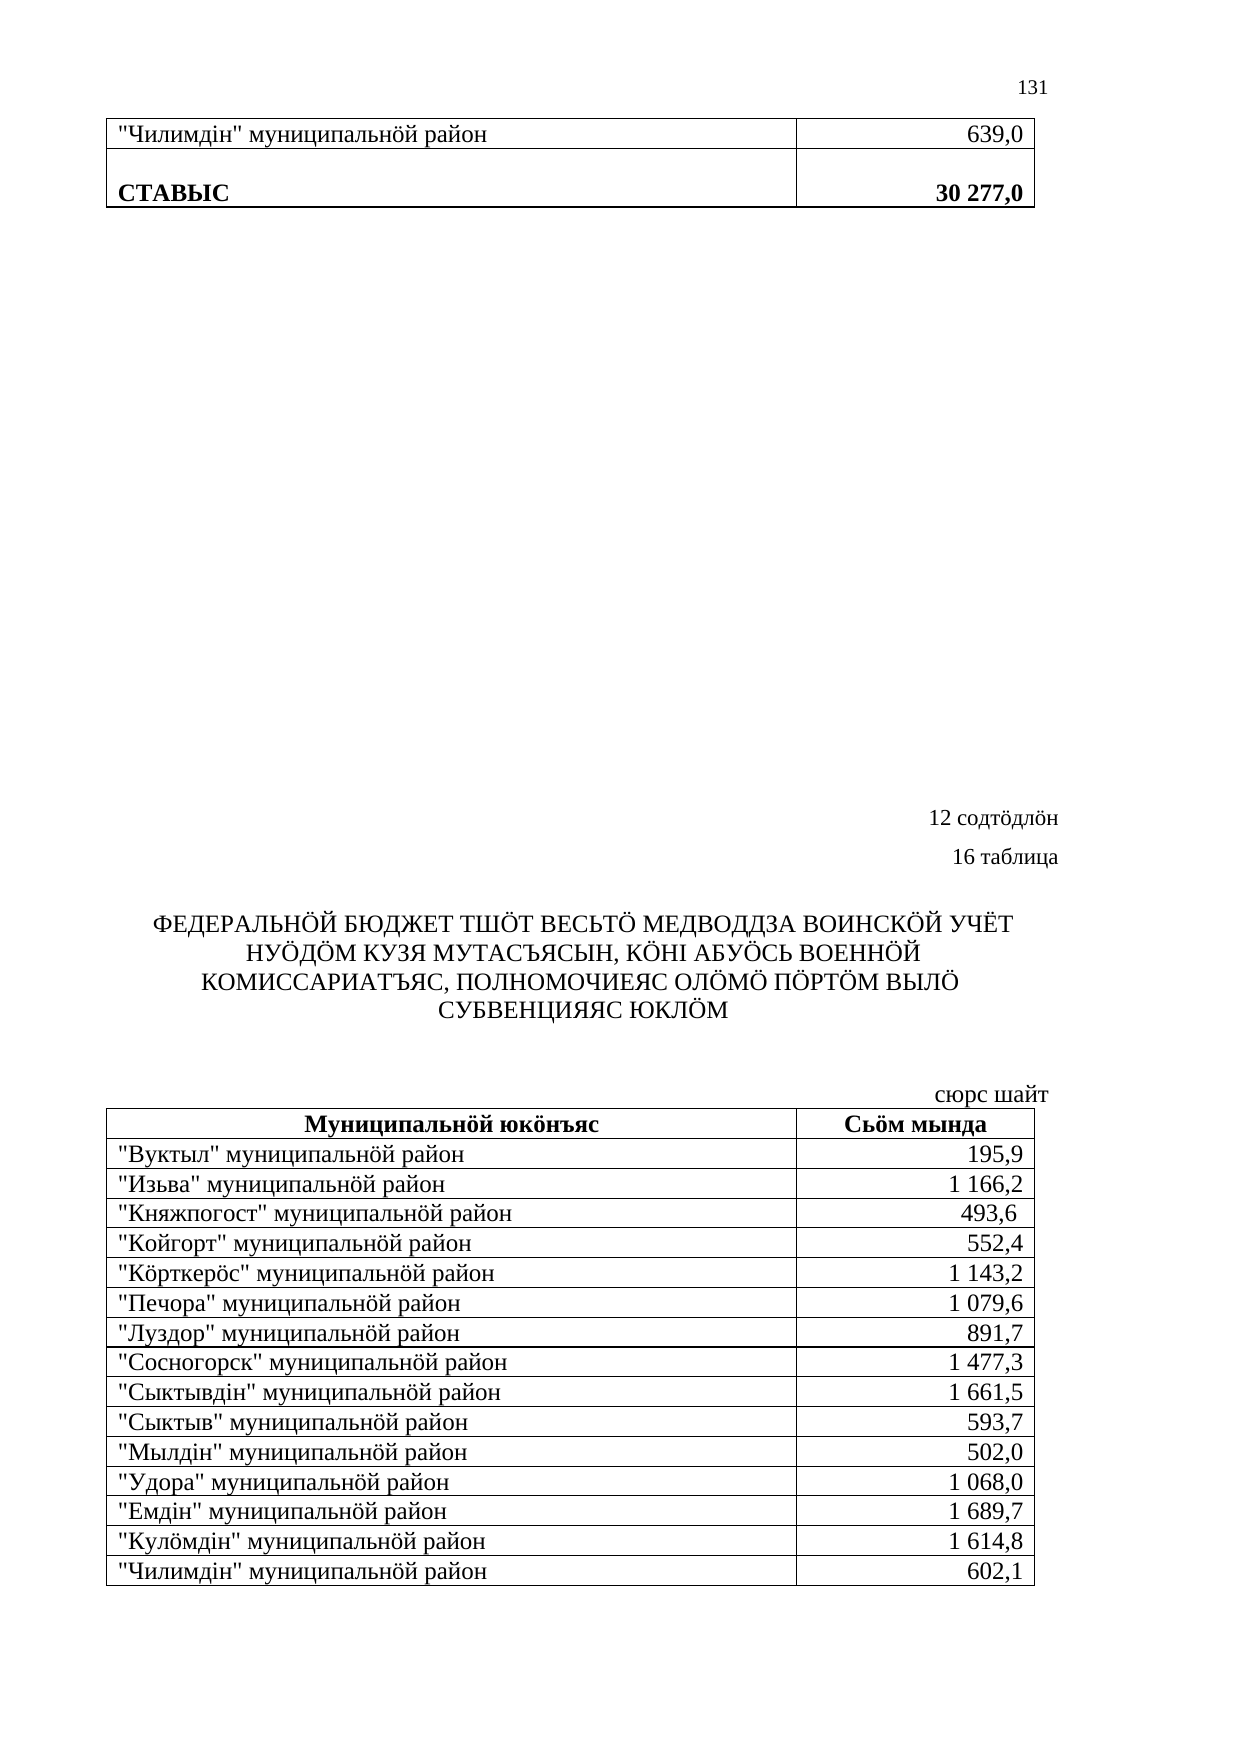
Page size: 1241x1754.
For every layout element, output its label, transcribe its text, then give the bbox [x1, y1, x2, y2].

table_cell 30 277,0 [797, 149, 1034, 206]
table_cell "Княжпогост" муниципальнöй район [107, 1199, 796, 1227]
table_cell 1 068,0 [797, 1467, 1034, 1495]
table_cell 1 079,6 [797, 1288, 1034, 1317]
table_cell 602,1 [797, 1556, 1034, 1585]
text сюрс шайт [118, 1079, 1048, 1108]
table_cell 1 614,8 [797, 1526, 1034, 1555]
text СУБВЕНЦИЯЯС ЮКЛÖМ [118, 996, 1048, 1024]
table_cell "Емдiн" муниципальнöй район [107, 1496, 796, 1525]
table_cell "Печора" муниципальнöй район [107, 1288, 796, 1317]
table_cell 552,4 [797, 1228, 1034, 1257]
table_cell 493,6 [797, 1199, 1034, 1227]
text ФЕДЕРАЛЬНÖЙ БЮДЖЕТ ТШÖТ ВЕСЬТÖ МЕДВОДДЗА ВОИНСКÖЙ УЧЁТ НУÖДÖМ КУЗЯ МУТАСЪЯСЫН, КÖНI АБУÖСЬ ВОЕННÖЙ КОМИССАРИАТЪЯС, ПОЛНОМОЧИЕЯС ОЛÖМÖ ПÖРТÖМ ВЫЛÖ [118, 909, 1048, 996]
table_cell 502,0 [797, 1437, 1034, 1466]
text 16 таблица [118, 843, 1058, 870]
table_cell 1 143,2 [797, 1258, 1034, 1287]
table_cell 639,0 [797, 119, 1034, 148]
table_header Сьöм мында [797, 1109, 1034, 1138]
table_cell СТАВЫС [107, 149, 796, 206]
table_cell "Сыктывдiн" муниципальнöй район [107, 1377, 796, 1406]
table_cell "Чилимдiн" муниципальнöй район [107, 1556, 796, 1585]
table_cell 1 689,7 [797, 1496, 1034, 1525]
text 12 содтöдлöн [118, 804, 1058, 830]
table_cell 891,7 [797, 1318, 1034, 1346]
table_cell 195,9 [797, 1139, 1034, 1168]
table_cell "Кулöмдiн" муниципальнöй район [107, 1526, 796, 1555]
table_cell 1 477,3 [797, 1348, 1034, 1376]
table_cell "Койгорт" муниципальнöй район [107, 1228, 796, 1257]
table_cell "Луздор" муниципальнöй район [107, 1318, 796, 1346]
table_cell 593,7 [797, 1407, 1034, 1436]
table_cell "Чилимдiн" муниципальнöй район [107, 119, 796, 148]
table_cell "Удора" муниципальнöй район [107, 1467, 796, 1495]
table_cell "Сыктыв" муниципальнöй район [107, 1407, 796, 1436]
table_cell "Мылдiн" муниципальнöй район [107, 1437, 796, 1466]
table_cell "Изьва" муниципальнöй район [107, 1169, 796, 1197]
table_cell "Кöрткерöс" муниципальнöй район [107, 1258, 796, 1287]
table_header Муниципальнöй юкöнъяс [107, 1109, 796, 1138]
table_cell "Сосногорск" муниципальнöй район [107, 1348, 796, 1376]
table_cell "Вуктыл" муниципальнöй район [107, 1139, 796, 1168]
table_cell 1 166,2 [797, 1169, 1034, 1197]
table_cell 1 661,5 [797, 1377, 1034, 1406]
